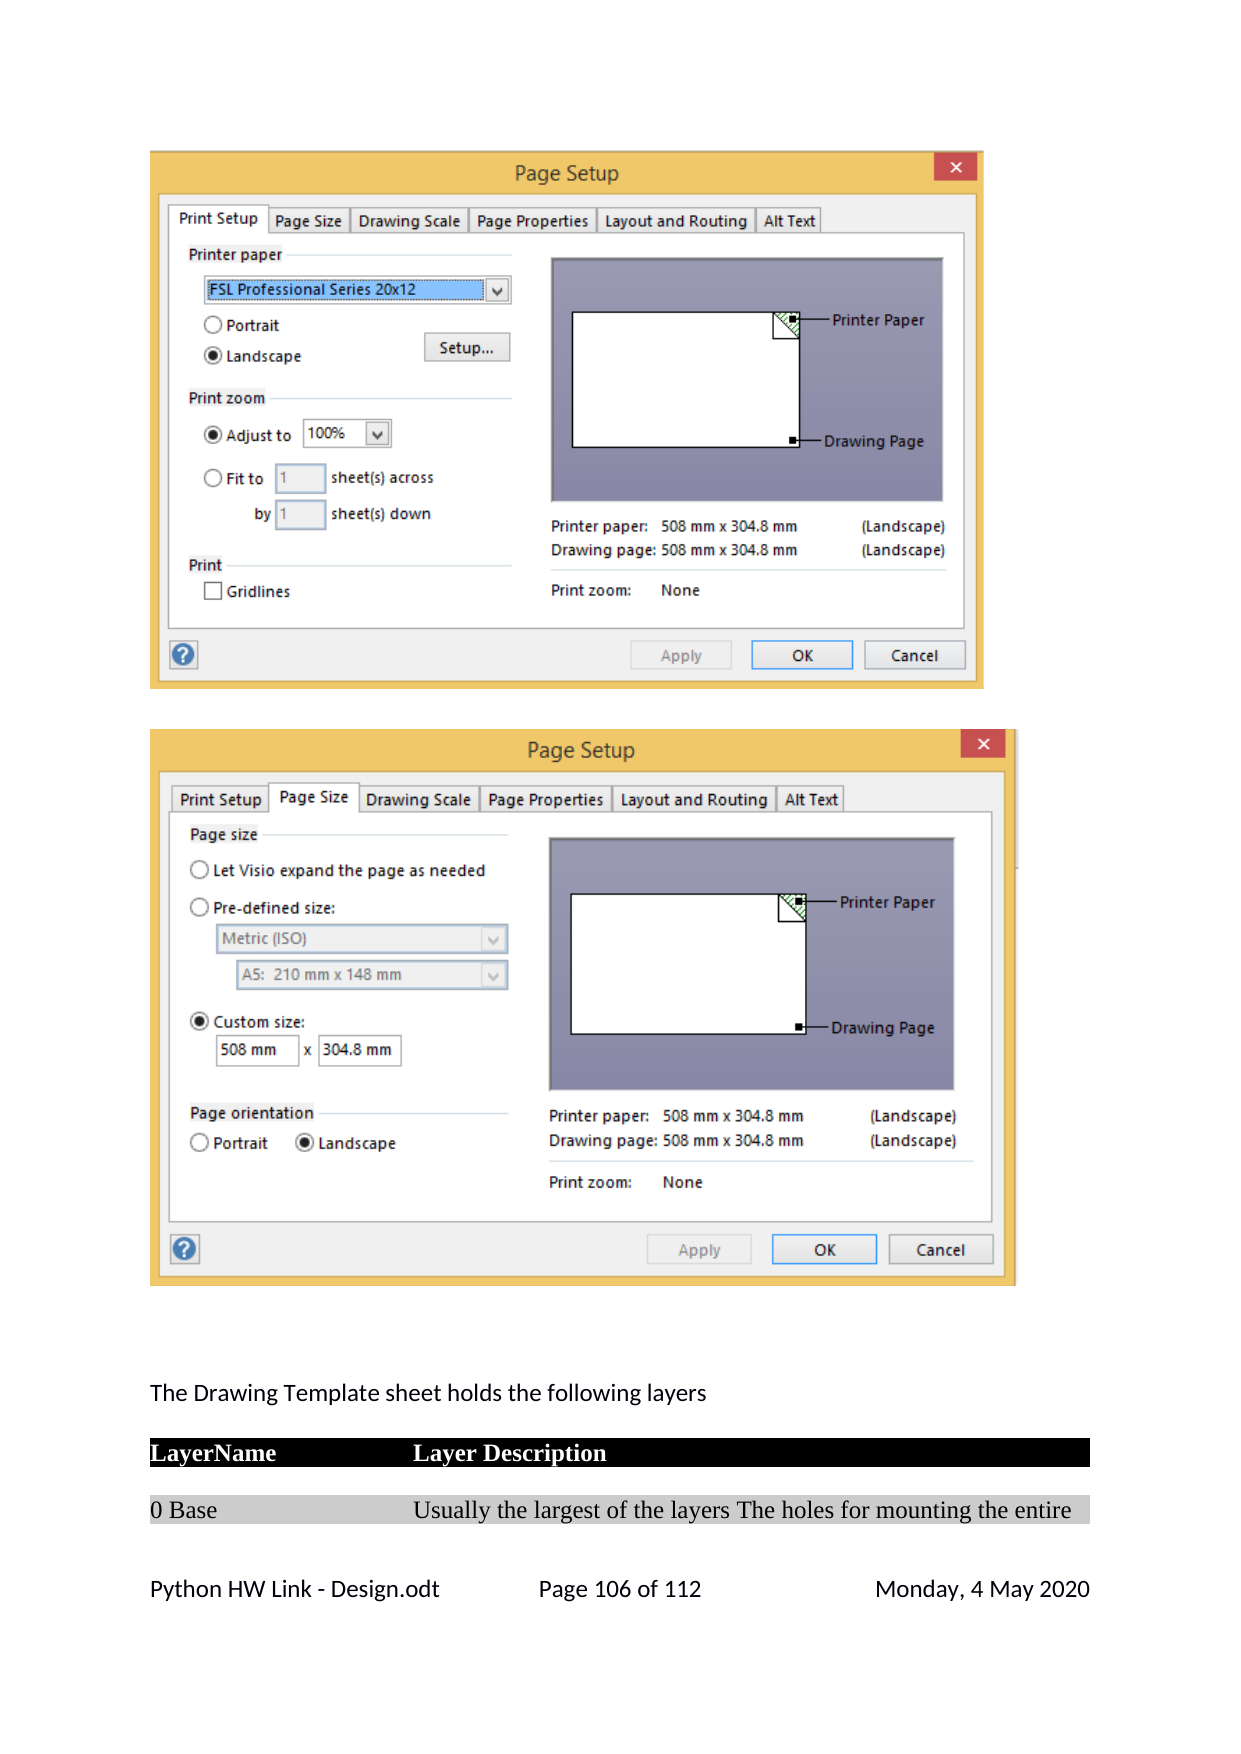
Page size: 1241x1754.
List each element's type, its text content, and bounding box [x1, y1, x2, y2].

table_cell 0 Base [150, 1495, 413, 1524]
table_cell [413, 1467, 1090, 1495]
text The Drawing Template sheet holds the following layers [150, 1377, 1090, 1407]
picture [150, 150, 984, 689]
table_cell [150, 1467, 413, 1495]
table_header LayerName [150, 1438, 413, 1467]
table_cell Usually the largest of the layers The holes for mounting the entire [413, 1495, 1090, 1524]
table_header Layer Description [413, 1438, 1090, 1467]
picture [150, 729, 1019, 1286]
